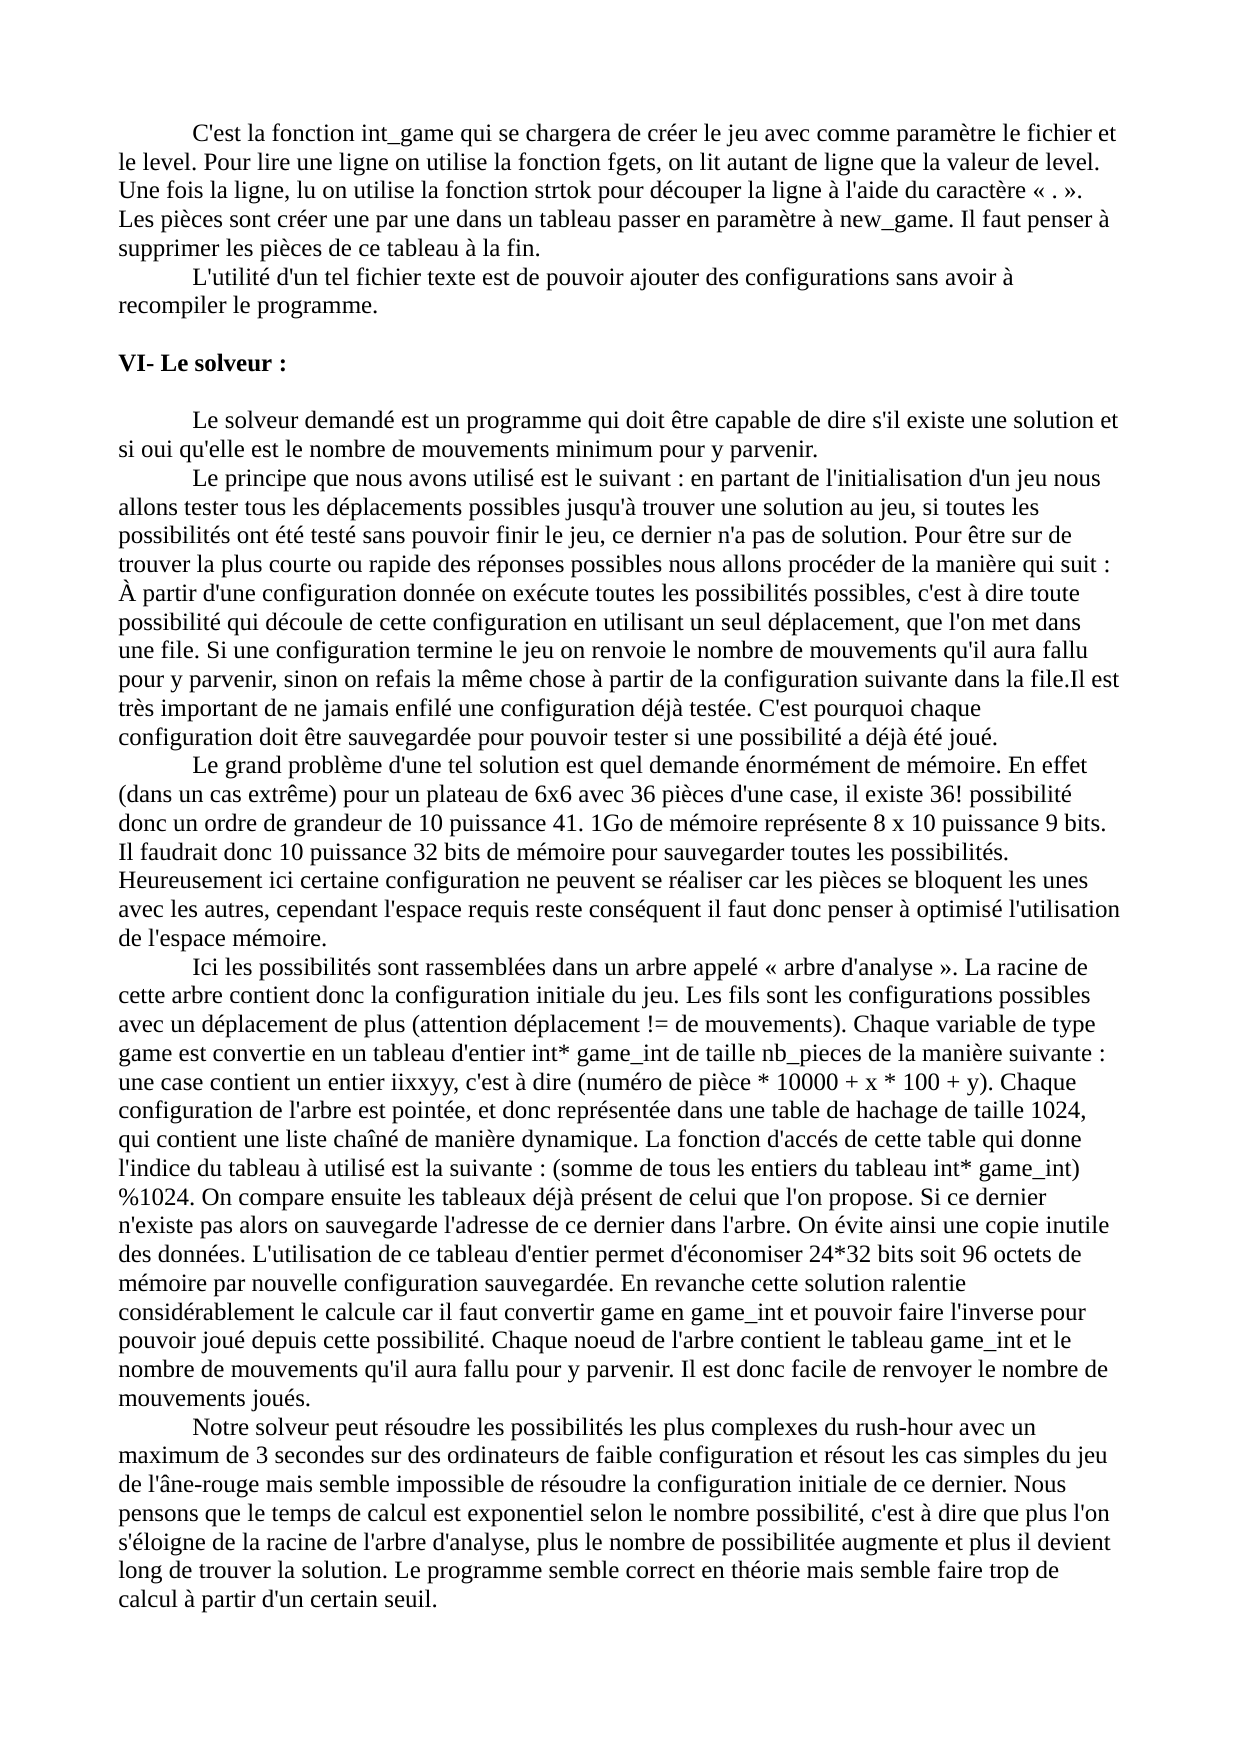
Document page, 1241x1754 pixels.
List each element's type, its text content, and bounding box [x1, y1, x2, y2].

text Le solveur demandé est un programme qui doit être capable de dire s'il existe une solution et si oui qu'elle est le nombre de mouvements minimum pour y parvenir. [118, 406, 1122, 463]
text VI- Le solveur : [118, 348, 1122, 377]
text Notre solveur peut résoudre les possibilités les plus complexes du rush-hour avec un maximum de 3 secondes sur des ordinateurs de faible configuration et résout les cas simples du jeu de l'âne-rouge mais semble impossible de résoudre la configuration initiale de ce dernier. Nous pensons que le temps de calcul est exponentiel selon le nombre possibilité, c'est à dire que plus l'on s'éloigne de la racine de l'arbre d'analyse, plus le nombre de possibilitée augmente et plus il devient long de trouver la solution. Le programme semble correct en théorie mais semble faire trop de calcul à partir d'un certain seuil. [118, 1412, 1122, 1613]
text À partir d'une configuration donnée on exécute toutes les possibilités possibles, c'est à dire toute possibilité qui découle de cette configuration en utilisant un seul déplacement, que l'on met dans une file. Si une configuration termine le jeu on renvoie le nombre de mouvements qu'il aura fallu pour y parvenir, sinon on refais la même chose à partir de la configuration suivante dans la file.Il est très important de ne jamais enfilé une configuration déjà testée. C'est pourquoi chaque configuration doit être sauvegardée pour pouvoir tester si une possibilité a déjà été joué. [118, 578, 1122, 751]
text Le principe que nous avons utilisé est le suivant : en partant de l'initialisation d'un jeu nous allons tester tous les déplacements possibles jusqu'à trouver une solution au jeu, si toutes les possibilités ont été testé sans pouvoir finir le jeu, ce dernier n'a pas de solution. Pour être sur de trouver la plus courte ou rapide des réponses possibles nous allons procéder de la manière qui suit : [118, 463, 1122, 578]
text L'utilité d'un tel fichier texte est de pouvoir ajouter des configurations sans avoir à recompiler le programme. [118, 262, 1122, 319]
text Le grand problème d'une tel solution est quel demande énormément de mémoire. En effet (dans un cas extrême) pour un plateau de 6x6 avec 36 pièces d'une case, il existe 36! possibilité donc un ordre de grandeur de 10 puissance 41. 1Go de mémoire représente 8 x 10 puissance 9 bits. Il faudrait donc 10 puissance 32 bits de mémoire pour sauvegarder toutes les possibilités. Heureusement ici certaine configuration ne peuvent se réaliser car les pièces se bloquent les unes avec les autres, cependant l'espace requis reste conséquent il faut donc penser à optimisé l'utilisation de l'espace mémoire. [118, 751, 1122, 952]
text Ici les possibilités sont rassemblées dans un arbre appelé « arbre d'analyse ». La racine de cette arbre contient donc la configuration initiale du jeu. Les fils sont les configurations possibles avec un déplacement de plus (attention déplacement != de mouvements). Chaque variable de type game est convertie en un tableau d'entier int* game_int de taille nb_pieces de la manière suivante : une case contient un entier iixxyy, c'est à dire (numéro de pièce * 10000 + x * 100 + y). Chaque configuration de l'arbre est pointée, et donc représentée dans une table de hachage de taille 1024, qui contient une liste chaîné de manière dynamique. La fonction d'accés de cette table qui donne l'indice du tableau à utilisé est la suivante : (somme de tous les entiers du tableau int* game_int)%1024. On compare ensuite les tableaux déjà présent de celui que l'on propose. Si ce dernier n'existe pas alors on sauvegarde l'adresse de ce dernier dans l'arbre. On évite ainsi une copie inutile des données. L'utilisation de ce tableau d'entier permet d'économiser 24*32 bits soit 96 octets de mémoire par nouvelle configuration sauvegardée. En revanche cette solution ralentie considérablement le calcule car il faut convertir game en game_int et pouvoir faire l'inverse pour pouvoir joué depuis cette possibilité. Chaque noeud de l'arbre contient le tableau game_int et le nombre de mouvements qu'il aura fallu pour y parvenir. Il est donc facile de renvoyer le nombre de mouvements joués. [118, 952, 1122, 1412]
text C'est la fonction int_game qui se chargera de créer le jeu avec comme paramètre le fichier et le level. Pour lire une ligne on utilise la fonction fgets, on lit autant de ligne que la valeur de level. Une fois la ligne, lu on utilise la fonction strtok pour découper la ligne à l'aide du caractère « . ». Les pièces sont créer une par une dans un tableau passer en paramètre à new_game. Il faut penser à supprimer les pièces de ce tableau à la fin. [118, 118, 1122, 262]
